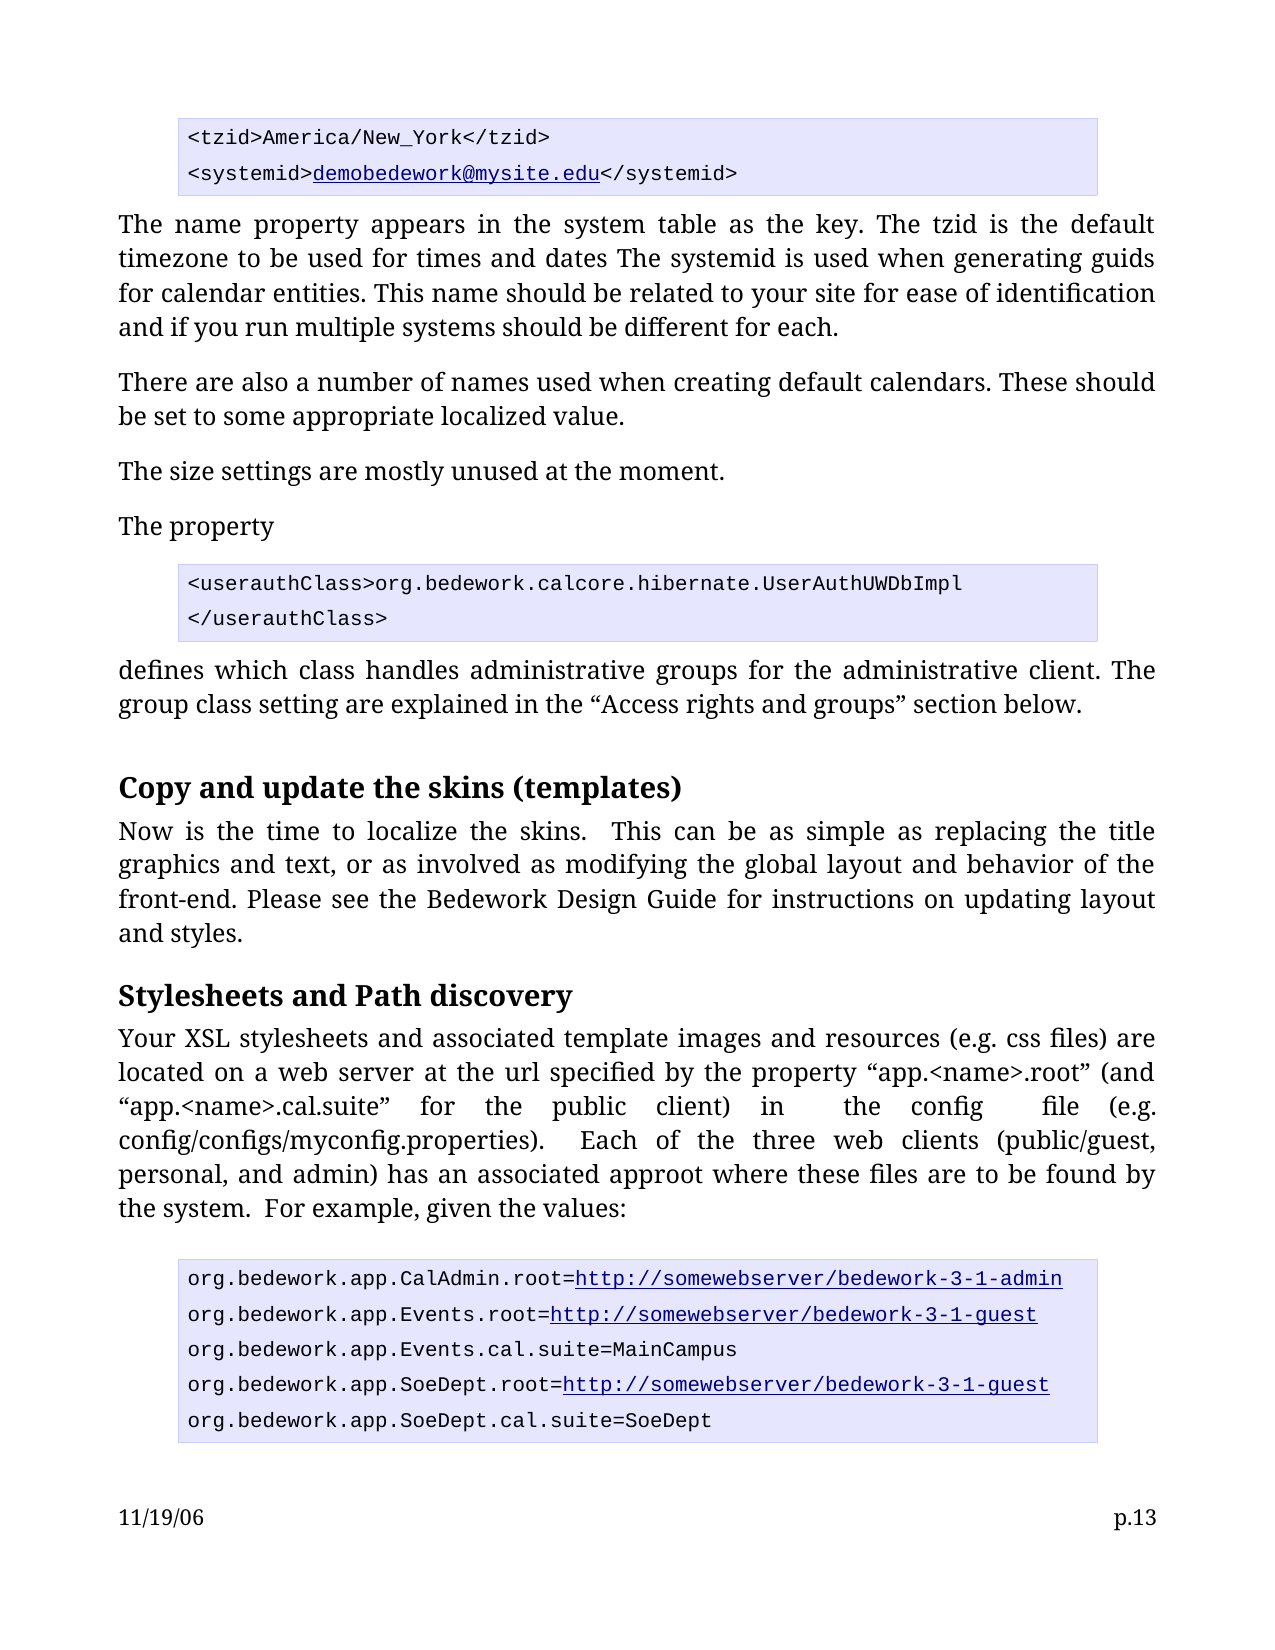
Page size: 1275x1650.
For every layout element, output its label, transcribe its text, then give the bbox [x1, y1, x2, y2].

text defines which class handles administrative groups for the administrative client. The group class setting are explained in the “Access rights and groups” section below. [118, 653, 1157, 721]
text Now is the time to localize the skins. This can be as simple as replacing the title graphics and text, or as involved as modifying the global layout and behavior of the front-end. Please see the Bedework Design Guide for instructions on updating layout and styles. [118, 813, 1157, 949]
text org.bedework.app.Events.cal.suite=MainCampus [179, 1330, 1097, 1363]
text org.bedework.app.SoeDept.cal.suite=SoeDept [179, 1401, 1097, 1442]
text The property [118, 509, 1157, 543]
subtitle Copy and update the skins (templates) [118, 767, 1157, 807]
text org.bedework.app.SoeDept.root=http://somewebserver/bedework-3-1-guest [179, 1365, 1097, 1398]
text <userauthClass>org.bedework.calcore.hibernate.UserAuthUWDbImpl [179, 565, 1097, 596]
text org.bedework.app.Events.root=http://somewebserver/bedework-3-1-guest [179, 1294, 1097, 1327]
text <systemid>demobedework@mysite.edu</systemid> [179, 153, 1097, 195]
text </userauthClass> [179, 599, 1097, 641]
text org.bedework.app.CalAdmin.root=http://somewebserver/bedework-3-1-admin [179, 1260, 1097, 1292]
text <tzid>America/New_York</tzid> [179, 119, 1097, 151]
text The size settings are mostly unused at the moment. [118, 453, 1157, 488]
text There are also a number of names used when creating default calendars. These should be set to some appropriate localized value. [118, 364, 1157, 432]
text The name property appears in the system table as the key. The tzid is the default timezone to be used for times and dates The systemid is used when generating guids for calendar entities. This name should be related to your site for ease of identification and if you run multiple systems should be different for each. [118, 207, 1157, 343]
subtitle Stylesheets and Path discovery [118, 975, 1157, 1014]
text Your XSL stylesheets and associated template images and resources (e.g. css files) are located on a web server at the url specified by the property “app.<name>.root” (and “app.<name>.cal.suite” for the public client) in the config file (e.g. config/configs/myconfig.properties). Each of the three web clients (public/guest, personal, and admin) has an associated approot where these files are to be found by the system. For example, given the values: [118, 1021, 1157, 1225]
